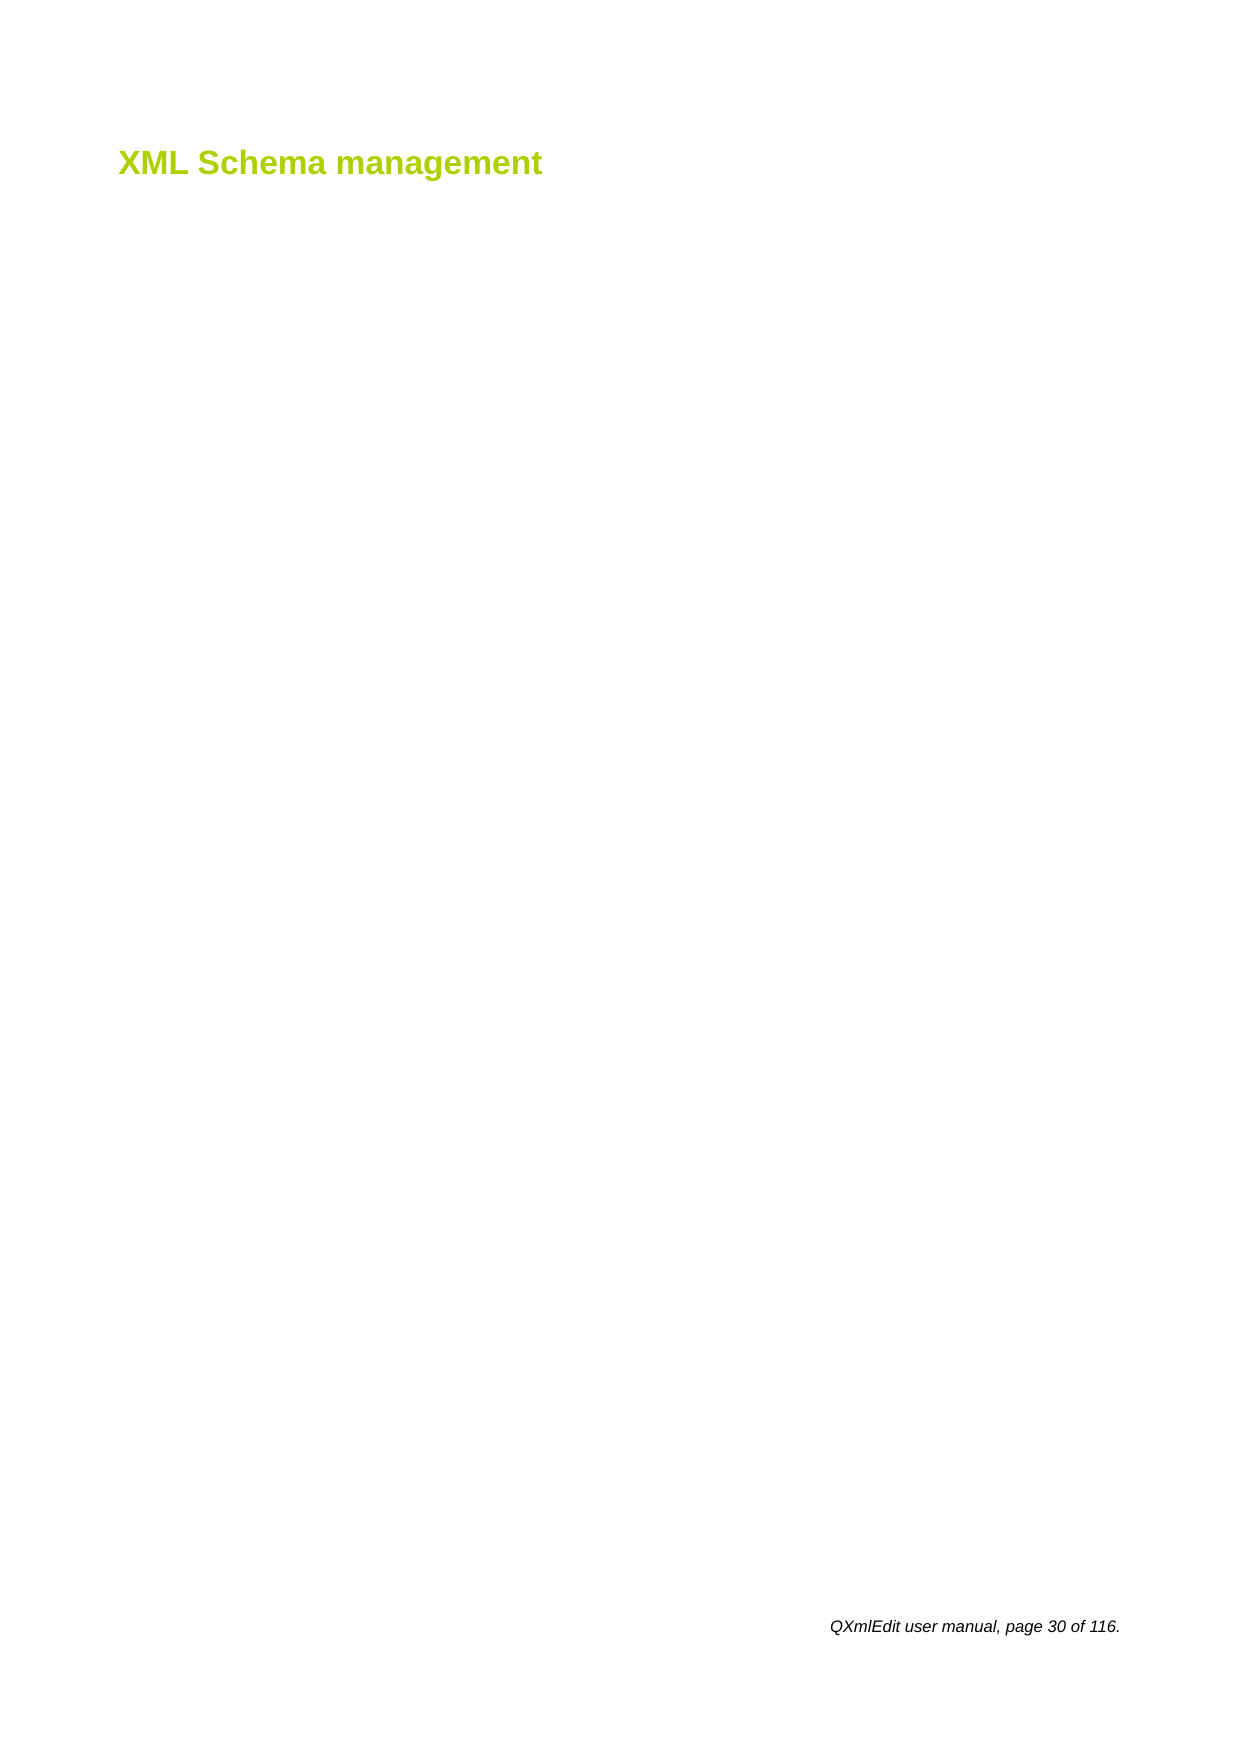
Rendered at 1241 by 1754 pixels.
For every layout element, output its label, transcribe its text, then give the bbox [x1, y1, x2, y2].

subtitle XML Schema management [118, 143, 1122, 182]
